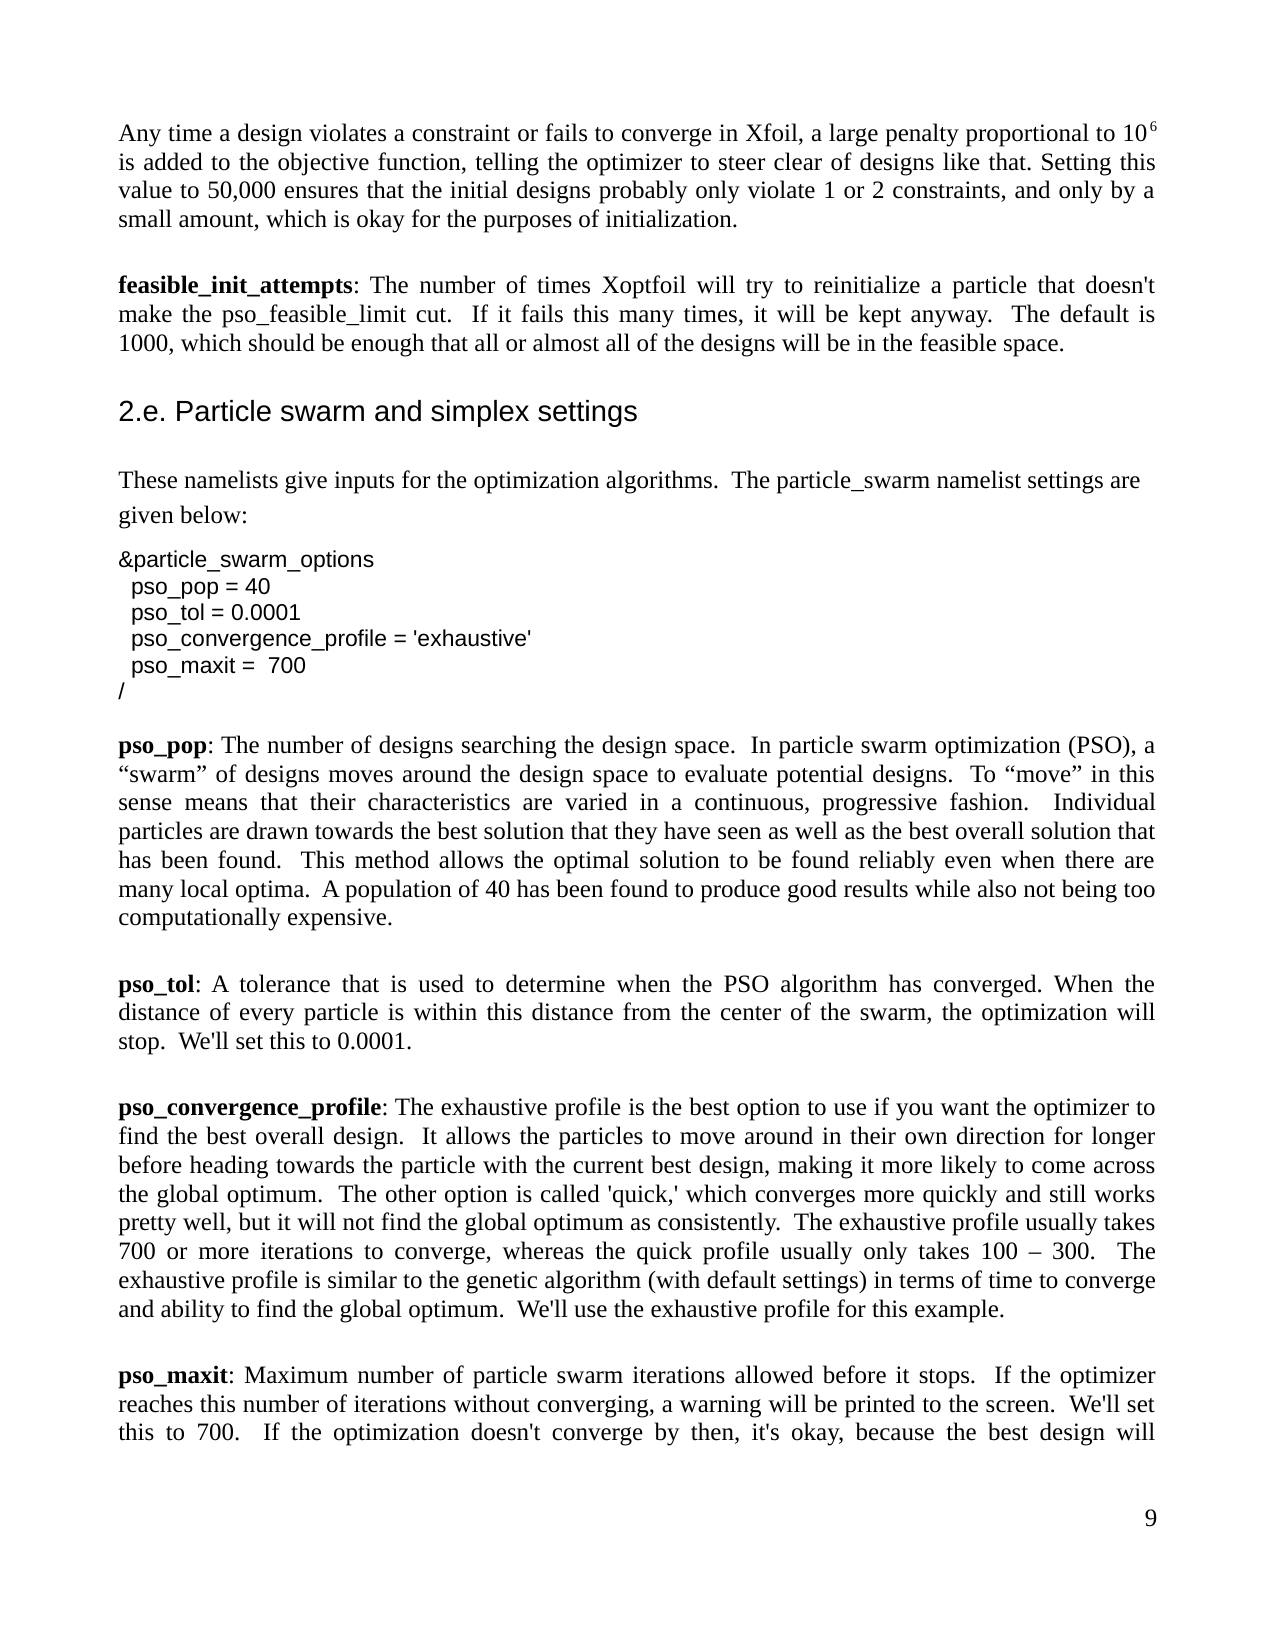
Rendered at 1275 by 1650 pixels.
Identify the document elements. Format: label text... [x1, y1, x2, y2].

text / [118, 678, 1157, 704]
text Any time a design violates a constraint or fails to converge in Xfoil, a large penalty proportional to 106 is added to the objective function, telling the optimizer to steer clear of designs like that. Setting this value to 50,000 ensures that the initial designs probably only violate 1 or 2 constraints, and only by a small amount, which is okay for the purposes of initialization. [118, 118, 1157, 233]
text pso_convergence_profile = 'exhaustive' [118, 625, 1157, 652]
text pso_convergence_profile: The exhaustive profile is the best option to use if you want the optimizer to find the best overall design. It allows the particles to move around in their own direction for longer before heading towards the particle with the current best design, making it more likely to come across the global optimum. The other option is called 'quick,' which converges more quickly and still works pretty well, but it will not find the global optimum as consistently. The exhaustive profile usually takes 700 or more iterations to converge, whereas the quick profile usually only takes 100 – 300. The exhaustive profile is similar to the genetic algorithm (with default settings) in terms of time to converge and ability to find the global optimum. We'll use the exhaustive profile for this example. [118, 1092, 1157, 1322]
text pso_tol: A tolerance that is used to determine when the PSO algorithm has converged. When the distance of every particle is within this distance from the center of the swarm, the optimization will stop. We'll set this to 0.0001. [118, 969, 1157, 1055]
text pso_pop: The number of designs searching the design space. In particle swarm optimization (PSO), a “swarm” of designs moves around the design space to evaluate potential designs. To “move” in this sense means that their characteristics are varied in a continuous, progressive fashion. Individual particles are drawn towards the best solution that they have seen as well as the best overall solution that has been found. This method allows the optimal solution to be found reliably even when there are many local optima. A population of 40 has been found to produce good results while also not being too computationally expensive. [118, 730, 1157, 931]
text pso_maxit = 700 [118, 652, 1157, 678]
subtitle 2.e. Particle swarm and simplex settings [118, 394, 1157, 427]
text pso_tol = 0.0001 [118, 599, 1157, 625]
text &particle_swarm_options [118, 546, 1157, 573]
text pso_maxit: Maximum number of particle swarm iterations allowed before it stops. If the optimizer reaches this number of iterations without converging, a warning will be printed to the screen. We'll set this to 700. If the optimization doesn't converge by then, it's okay, because the best design will [118, 1360, 1157, 1446]
text feasible_init_attempts: The number of times Xoptfoil will try to reinitialize a particle that doesn't make the pso_feasible_limit cut. If it fails this many times, it will be kept anyway. The default is 1000, which should be enough that all or almost all of the designs will be in the feasible space. [118, 271, 1157, 357]
text pso_pop = 40 [118, 573, 1157, 599]
text These namelists give inputs for the optimization algorithms. The particle_swarm namelist settings are given below: [118, 465, 1157, 529]
